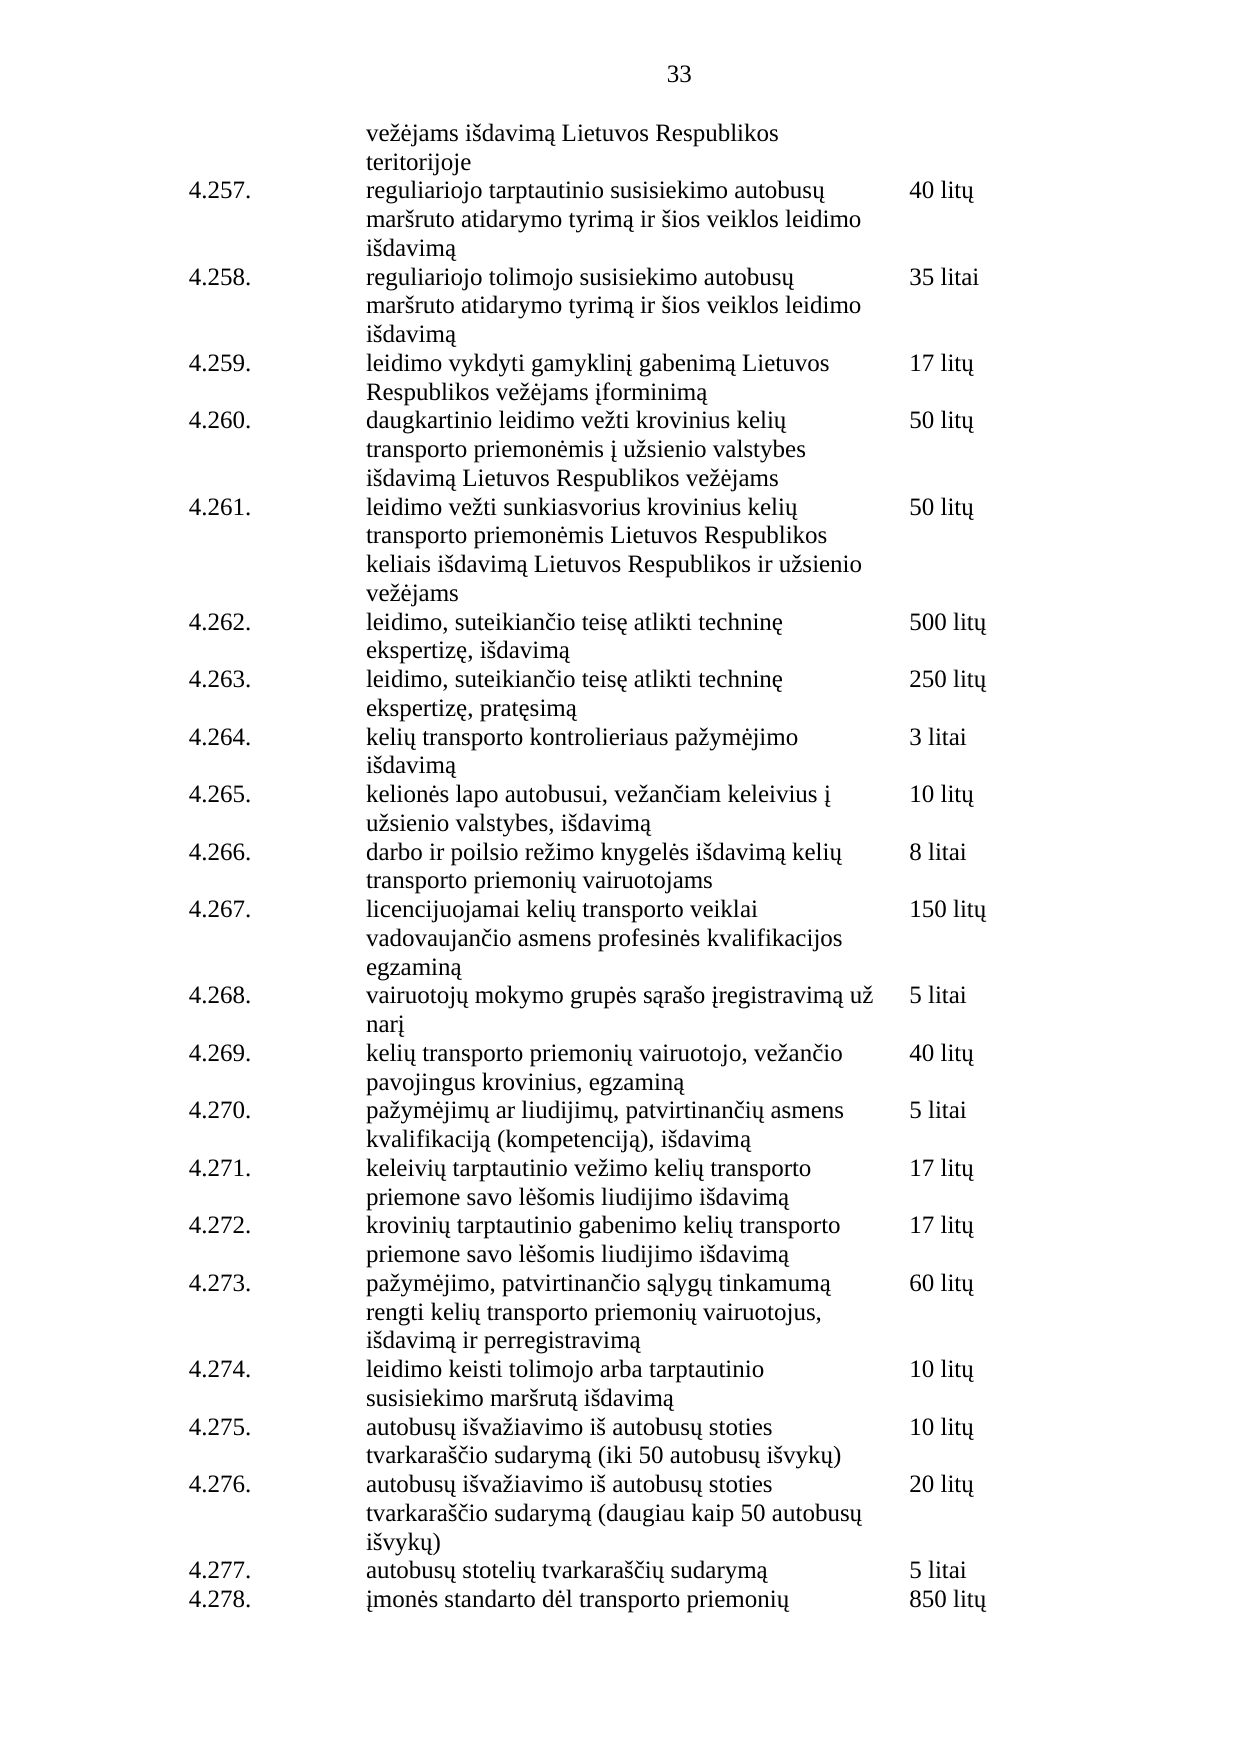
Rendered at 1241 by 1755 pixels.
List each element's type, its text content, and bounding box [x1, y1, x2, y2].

table_cell 35 litai [898, 262, 1168, 348]
table_cell 500 litų [898, 607, 1168, 664]
table_cell daugkartinio leidimo vežti krovinius kelių transporto priemonėmis į užsienio valstybes išdavimą Lietuvos Respublikos vežėjams [355, 406, 898, 492]
table_cell [1168, 894, 1176, 981]
table_cell 60 litų [898, 1268, 1168, 1354]
table_cell [1168, 1268, 1176, 1354]
table_cell 5 litai [898, 981, 1168, 1038]
table_cell [1168, 779, 1176, 837]
table_cell [1176, 1096, 1181, 1153]
table_cell 4.270. [177, 1096, 354, 1153]
table_cell [1176, 1354, 1181, 1412]
table_cell [1168, 262, 1176, 348]
table_cell darbo ir poilsio režimo knygelės išdavimą kelių transporto priemonių vairuotojams [355, 837, 898, 894]
table_cell [1168, 1354, 1176, 1412]
table_cell 4.264. [177, 722, 354, 779]
table_cell krovinių tarptautinio gabenimo kelių transporto priemone savo lėšomis liudijimo išdavimą [355, 1211, 898, 1268]
table_cell reguliariojo tarptautinio susisiekimo autobusų maršruto atidarymo tyrimą ir šios veiklos leidimo išdavimą [355, 176, 898, 262]
table_cell 17 litų [898, 1211, 1168, 1268]
table_cell 4.271. [177, 1153, 354, 1211]
table_cell 4.267. [177, 894, 354, 981]
table_cell 4.259. [177, 348, 354, 406]
table_cell [1176, 607, 1181, 664]
table_cell autobusų išvažiavimo iš autobusų stoties tvarkaraščio sudarymą (daugiau kaip 50 autobusų išvykų) [355, 1469, 898, 1556]
table_cell 10 litų [898, 779, 1168, 837]
table_cell [1168, 1584, 1176, 1613]
table_cell autobusų stotelių tvarkaraščių sudarymą [355, 1556, 898, 1584]
table_cell [1176, 1268, 1181, 1354]
table_cell 5 litai [898, 1096, 1168, 1153]
table_cell kelionės lapo autobusui, vežančiam keleivius į užsienio valstybes, išdavimą [355, 779, 898, 837]
table_cell 4.262. [177, 607, 354, 664]
table_cell [1176, 1038, 1181, 1096]
table_cell 4.268. [177, 981, 354, 1038]
table_cell 4.275. [177, 1412, 354, 1469]
table_cell [1176, 1211, 1181, 1268]
table_cell leidimo, suteikiančio teisę atlikti techninę ekspertizę, pratęsimą [355, 664, 898, 722]
table_cell 10 litų [898, 1354, 1168, 1412]
table_cell [1176, 1556, 1181, 1584]
table_cell 4.277. [177, 1556, 354, 1584]
table_cell [898, 118, 1168, 176]
table_cell [1176, 1412, 1181, 1469]
table_cell leidimo vežti sunkiasvorius krovinius kelių transporto priemonėmis Lietuvos Respublikos keliais išdavimą Lietuvos Respublikos ir užsienio vežėjams [355, 492, 898, 607]
table_cell 3 litai [898, 722, 1168, 779]
table_cell 4.258. [177, 262, 354, 348]
table_cell [1168, 722, 1176, 779]
table_cell [1168, 348, 1176, 406]
table_cell [1168, 1096, 1176, 1153]
table_cell leidimo keisti tolimojo arba tarptautinio susisiekimo maršrutą išdavimą [355, 1354, 898, 1412]
table_cell licencijuojamai kelių transporto veiklai vadovaujančio asmens profesinės kvalifikacijos egzaminą [355, 894, 898, 981]
table_cell pažymėjimų ar liudijimų, patvirtinančių asmens kvalifikaciją (kompetenciją), išdavimą [355, 1096, 898, 1153]
table_cell [1168, 406, 1176, 492]
table_cell [1168, 492, 1176, 607]
table_cell leidimo, suteikiančio teisę atlikti techninę ekspertizę, išdavimą [355, 607, 898, 664]
table_cell [1176, 779, 1181, 837]
table_cell 4.260. [177, 406, 354, 492]
table_cell [1168, 1556, 1176, 1584]
table_cell reguliariojo tolimojo susisiekimo autobusų maršruto atidarymo tyrimą ir šios veiklos leidimo išdavimą [355, 262, 898, 348]
table_cell [1168, 176, 1176, 262]
table_cell 50 litų [898, 492, 1168, 607]
table_cell keleivių tarptautinio vežimo kelių transporto priemone savo lėšomis liudijimo išdavimą [355, 1153, 898, 1211]
table_cell 4.263. [177, 664, 354, 722]
table_cell 850 litų [898, 1584, 1168, 1613]
table_cell [1168, 1153, 1176, 1211]
table_cell 40 litų [898, 1038, 1168, 1096]
table_cell [1176, 118, 1181, 176]
table_cell 4.257. [177, 176, 354, 262]
table_cell [1168, 981, 1176, 1038]
table_cell 4.261. [177, 492, 354, 607]
table_cell leidimo vykdyti gamyklinį gabenimą Lietuvos Respublikos vežėjams įforminimą [355, 348, 898, 406]
table_cell [1176, 722, 1181, 779]
table_cell [1176, 348, 1181, 406]
table_cell 17 litų [898, 1153, 1168, 1211]
table_cell [1176, 406, 1181, 492]
table_cell vežėjams išdavimą Lietuvos Respublikos teritorijoje [355, 118, 898, 176]
table_cell 4.272. [177, 1211, 354, 1268]
table_cell įmonės standarto dėl transporto priemonių [355, 1584, 898, 1613]
table_cell [1176, 894, 1181, 981]
table_cell kelių transporto kontrolieriaus pažymėjimo išdavimą [355, 722, 898, 779]
table_cell 4.269. [177, 1038, 354, 1096]
table_cell 250 litų [898, 664, 1168, 722]
table_cell 17 litų [898, 348, 1168, 406]
table_cell [1176, 1153, 1181, 1211]
table_cell 4.278. [177, 1584, 354, 1613]
table_cell vairuotojų mokymo grupės sąrašo įregistravimą už narį [355, 981, 898, 1038]
table_cell kelių transporto priemonių vairuotojo, vežančio pavojingus krovinius, egzaminą [355, 1038, 898, 1096]
table_cell [1168, 664, 1176, 722]
table_cell autobusų išvažiavimo iš autobusų stoties tvarkaraščio sudarymą (iki 50 autobusų išvykų) [355, 1412, 898, 1469]
table_cell 40 litų [898, 176, 1168, 262]
table_cell 5 litai [898, 1556, 1168, 1584]
table_cell [1176, 981, 1181, 1038]
table_cell 20 litų [898, 1469, 1168, 1556]
table_cell [1176, 837, 1181, 894]
table_cell 8 litai [898, 837, 1168, 894]
table_cell [1176, 176, 1181, 262]
table_cell [1168, 837, 1176, 894]
table_cell 4.276. [177, 1469, 354, 1556]
table_cell [1176, 492, 1181, 607]
table_cell 4.274. [177, 1354, 354, 1412]
table_cell pažymėjimo, patvirtinančio sąlygų tinkamumą rengti kelių transporto priemonių vairuotojus, išdavimą ir perregistravimą [355, 1268, 898, 1354]
table_cell [1168, 1211, 1176, 1268]
table_cell [1168, 1038, 1176, 1096]
table_cell 4.265. [177, 779, 354, 837]
table_cell [1168, 607, 1176, 664]
table_cell 150 litų [898, 894, 1168, 981]
table_cell [1176, 1469, 1181, 1556]
table_cell 10 litų [898, 1412, 1168, 1469]
table_cell [1176, 1584, 1181, 1613]
table_cell [177, 118, 354, 176]
table_cell 50 litų [898, 406, 1168, 492]
table_cell [1168, 118, 1176, 176]
table_cell [1168, 1469, 1176, 1556]
table_cell [1168, 1412, 1176, 1469]
table_cell [1176, 262, 1181, 348]
table_cell 4.266. [177, 837, 354, 894]
table_cell 4.273. [177, 1268, 354, 1354]
table_cell [1176, 664, 1181, 722]
